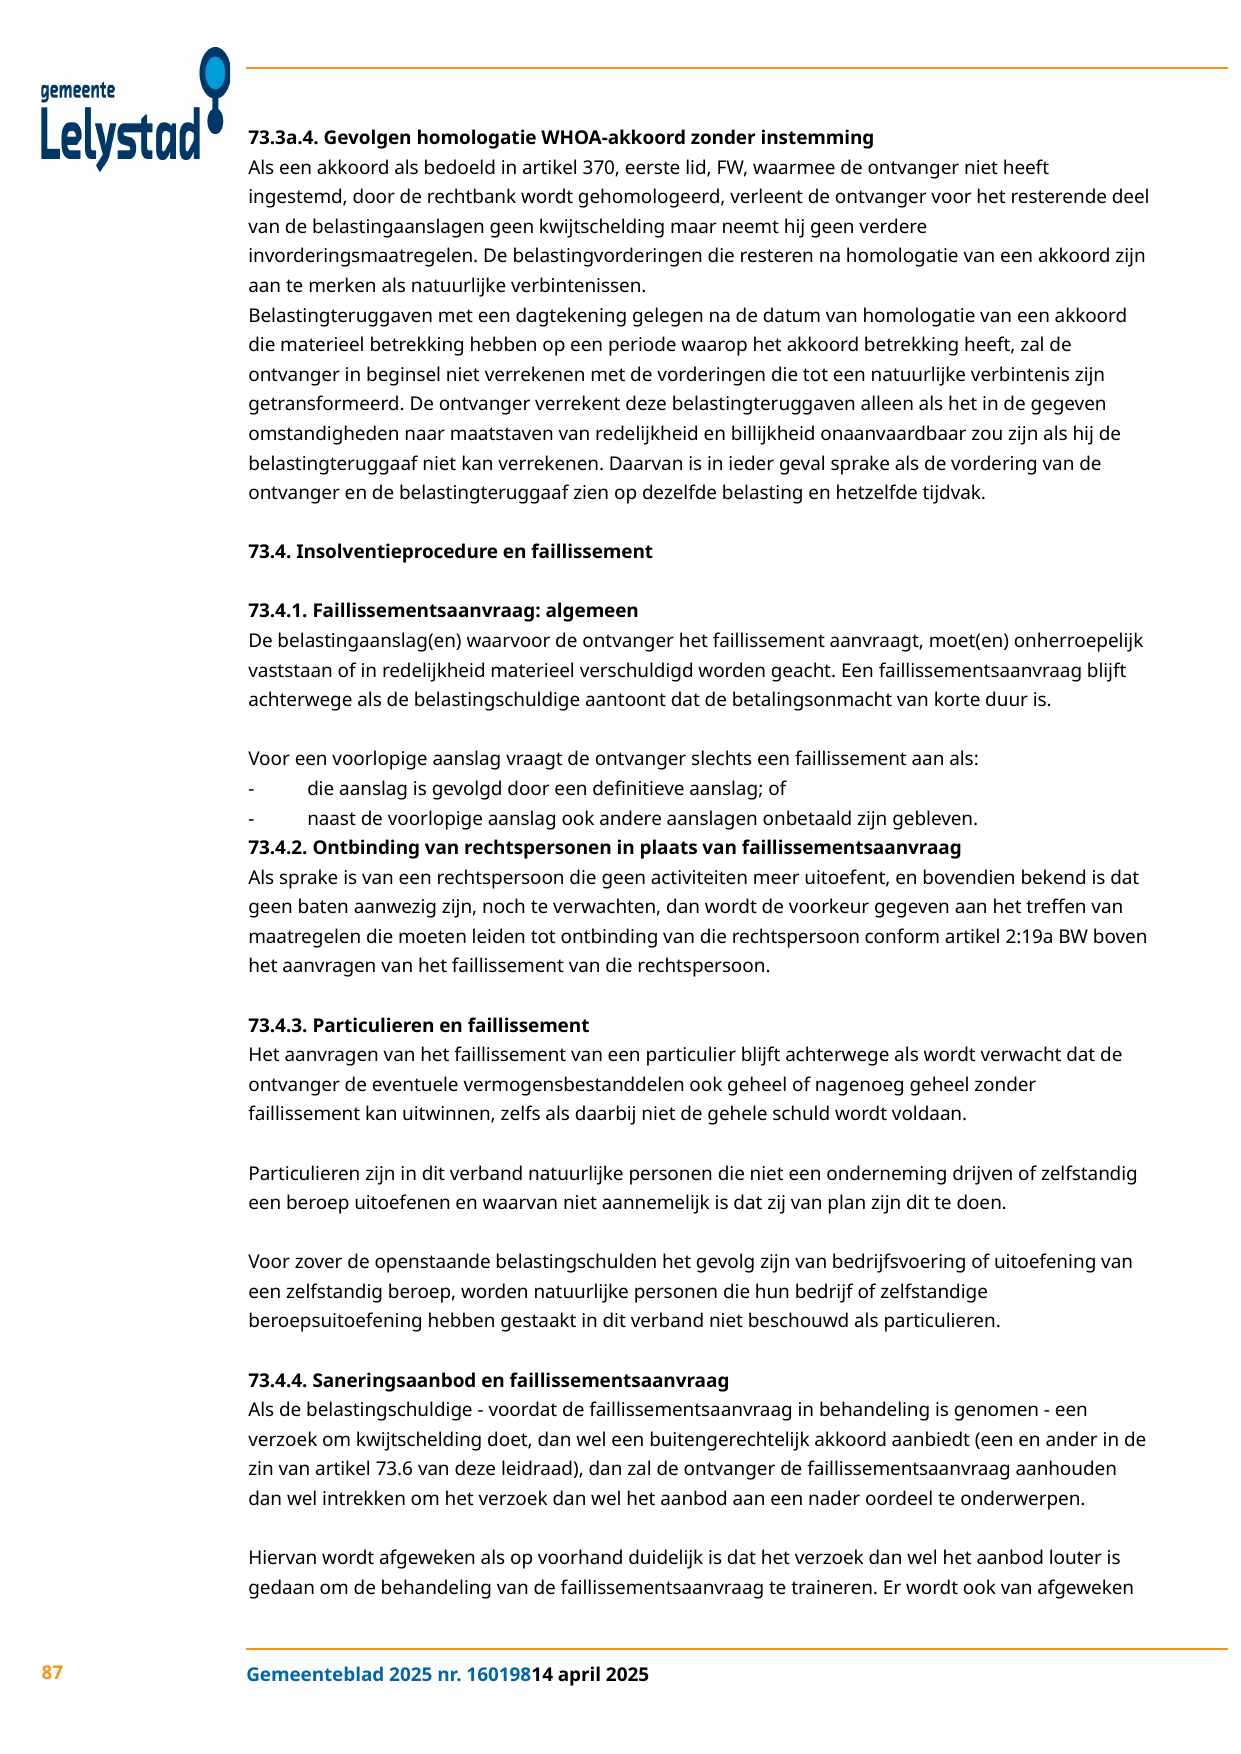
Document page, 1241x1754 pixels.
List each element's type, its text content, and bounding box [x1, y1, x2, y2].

text Als een akkoord als bedoeld in artikel 370, eerste lid, FW, waarmee de ontvanger niet heeft ingestemd, door de rechtbank wordt gehomologeerd, verleent de ontvanger voor het resterende deel van de belastingaanslagen geen kwijtschelding maar neemt hij geen verdere invorderingsmaatregelen. De belastingvorderingen die resteren na homologatie van een akkoord zijn aan te merken als natuurlijke verbintenissen. [248, 154, 1152, 298]
picture [41, 47, 231, 172]
text Het aanvragen van het faillissement van een particulier blijft achterwege als wordt verwacht dat de ontvanger de eventuele vermogensbestanddelen ook geheel of nagenoeg geheel zonder faillissement kan uitwinnen, zelfs als daarbij niet de gehele schuld wordt voldaan. [248, 1041, 1152, 1126]
text Voor zover de openstaande belastingschulden het gevolg zijn van bedrijfsvoering of uitoefening van een zelfstandig beroep, worden natuurlijke personen die hun bedrijf of zelfstandige beroepsuitoefening hebben gestaakt in dit verband niet beschouwd als particulieren. [248, 1248, 1152, 1333]
list naast de voorlopige aanslag ook andere aanslagen onbetaald zijn gebleven. [248, 805, 1152, 831]
text Hiervan wordt afgeweken als op voorhand duidelijk is dat het verzoek dan wel het aanbod louter is gedaan om de behandeling van de faillissementsaanvraag te traineren. Er wordt ook van afgeweken [248, 1544, 1152, 1600]
text 73.4. Insolventieprocedure en faillissement [248, 538, 1152, 564]
text 73.4.1. Faillissementsaanvraag: algemeen [248, 598, 1152, 623]
text De belastingaanslag(en) waarvoor de ontvanger het faillissement aanvraagt, moet(en) onherroepelijk vaststaan of in redelijkheid materieel verschuldigd worden geacht. Een faillissementsaanvraag blijft achterwege als de belastingschuldige aantoont dat de betalingsonmacht van korte duur is. [248, 627, 1152, 712]
text Als de belastingschuldige - voordat de faillissementsaanvraag in behandeling is genomen - een verzoek om kwijtschelding doet, dan wel een buitengerechtelijk akkoord aanbiedt (een en ander in de zin van artikel 73.6 van deze leidraad), dan zal de ontvanger de faillissementsaanvraag aanhouden dan wel intrekken om het verzoek dan wel het aanbod aan een nader oordeel te onderwerpen. [248, 1396, 1152, 1511]
text 73.3a.4. Gevolgen homologatie WHOA-akkoord zonder instemming [248, 124, 1152, 150]
text Voor een voorlopige aanslag vraagt de ontvanger slechts een faillissement aan als: [248, 746, 1152, 771]
text Als sprake is van een rechtspersoon die geen activiteiten meer uitoefent, en bovendien bekend is dat geen baten aanwezig zijn, noch te verwachten, dan wordt de voorkeur gegeven aan het treffen van maatregelen die moeten leiden tot ontbinding van die rechtspersoon conform artikel 2:19a BW boven het aanvragen van het faillissement van die rechtspersoon. [248, 864, 1152, 978]
text Belastingteruggaven met een dagtekening gelegen na de datum van homologatie van een akkoord die materieel betrekking hebben op een periode waarop het akkoord betrekking heeft, zal de ontvanger in beginsel niet verrekenen met de vorderingen die tot een natuurlijke verbintenis zijn getransformeerd. De ontvanger verrekent deze belastingteruggaven alleen als het in de gegeven omstandigheden naar maatstaven van redelijkheid en billijkheid onaanvaardbaar zou zijn als hij de belastingteruggaaf niet kan verrekenen. Daarvan is in ieder geval sprake als de vordering van de ontvanger en de belastingteruggaaf zien op dezelfde belasting en hetzelfde tijdvak. [248, 302, 1152, 505]
text 73.4.3. Particulieren en faillissement [248, 1012, 1152, 1038]
text Particulieren zijn in dit verband natuurlijke personen die niet een onderneming drijven of zelfstandig een beroep uitoefenen en waarvan niet aannemelijk is dat zij van plan zijn dit te doen. [248, 1160, 1152, 1215]
list die aanslag is gevolgd door een definitieve aanslag; of [248, 775, 1152, 801]
text 73.4.4. Saneringsaanbod en faillissementsaanvraag [248, 1367, 1152, 1393]
text 73.4.2. Ontbinding van rechtspersonen in plaats van faillissementsaanvraag [248, 834, 1152, 860]
